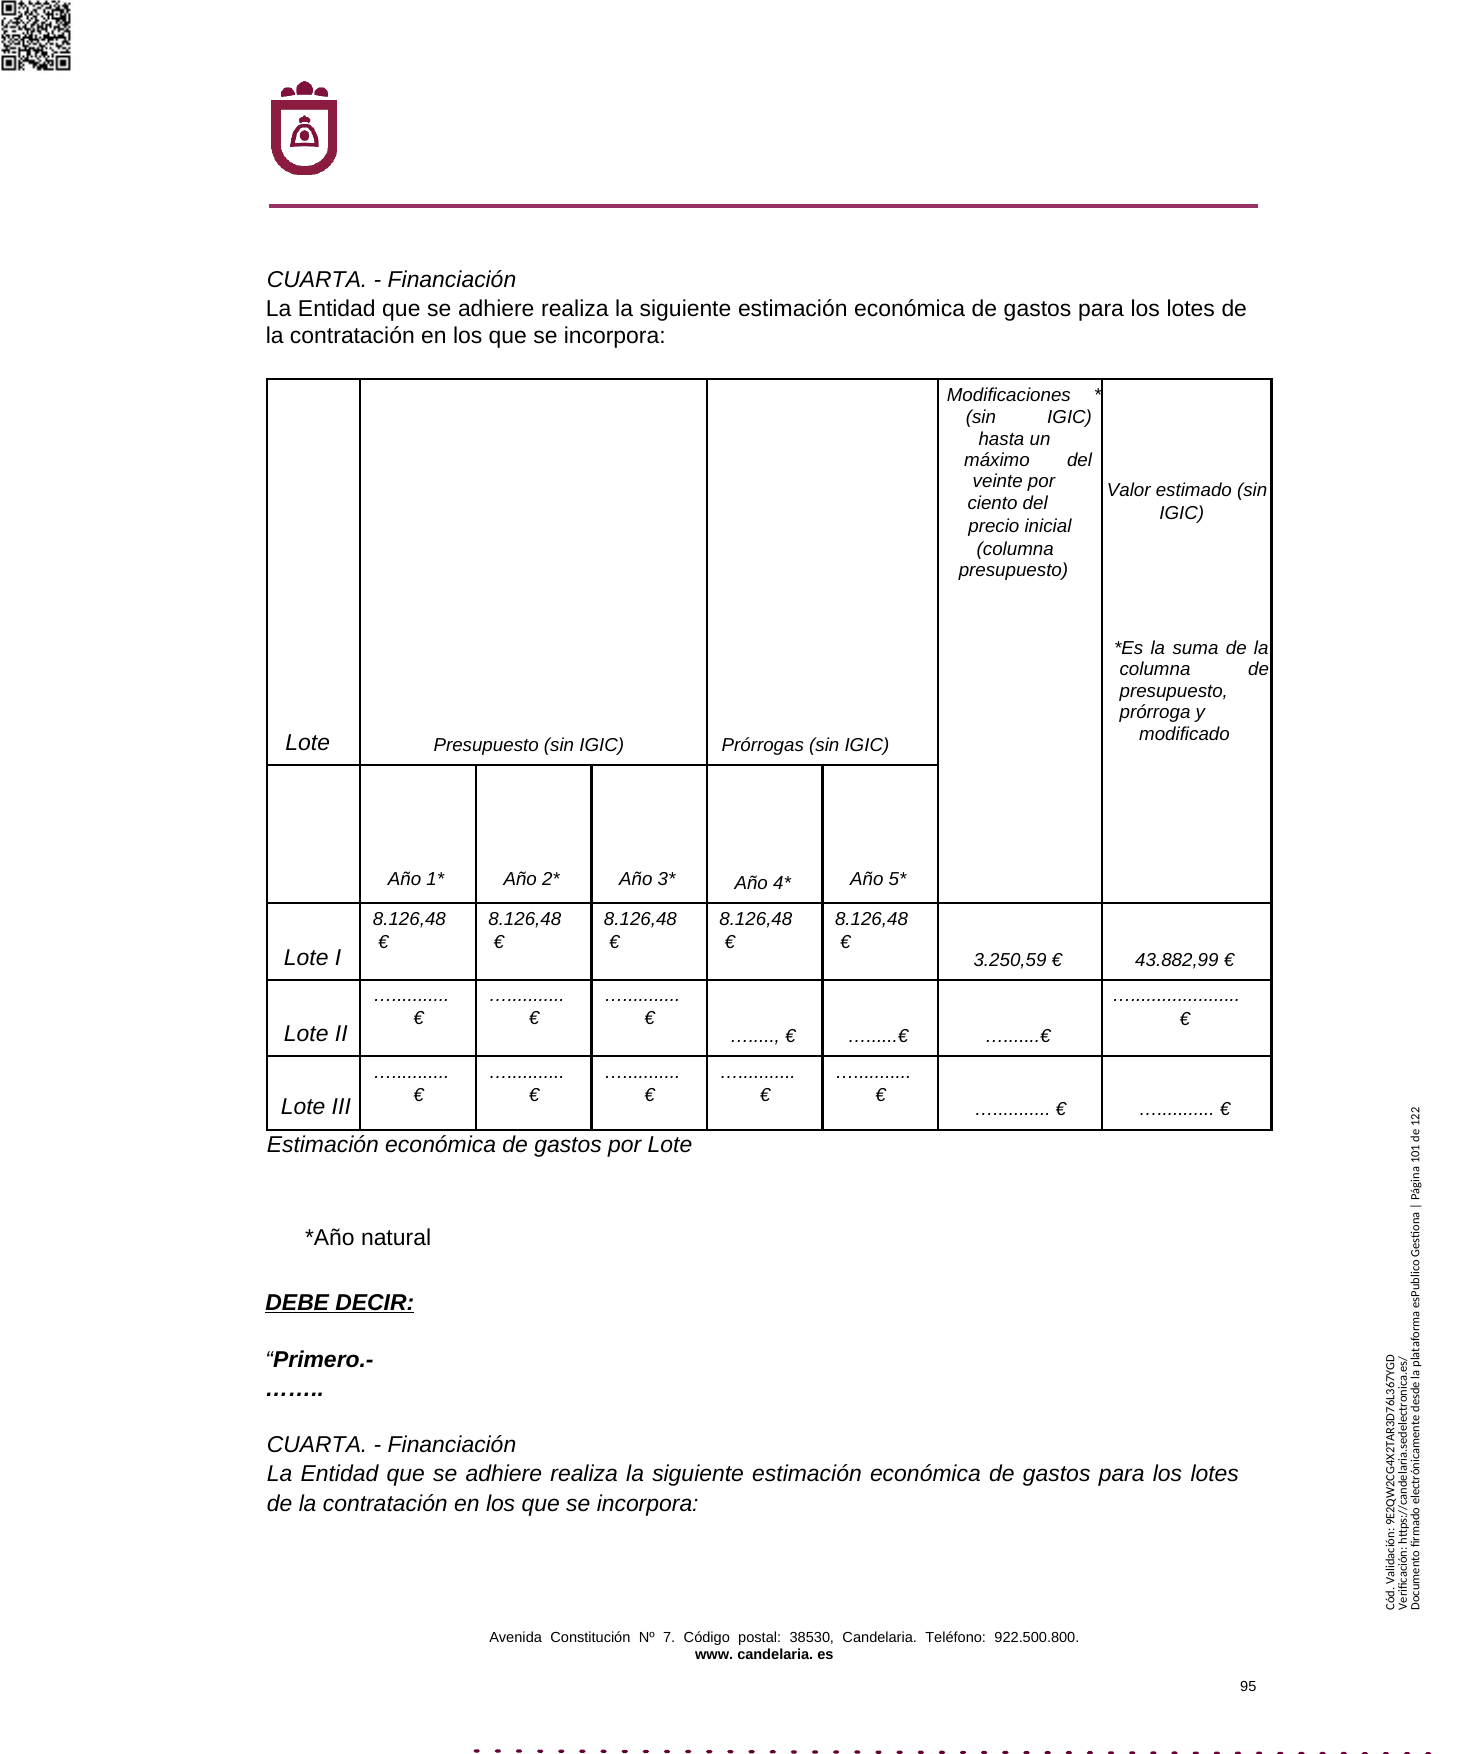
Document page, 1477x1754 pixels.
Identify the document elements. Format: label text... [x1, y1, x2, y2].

table_cell …........... € [593, 1057, 706, 1128]
table_cell 8.126,48 € [477, 904, 590, 979]
text CUARTA. - Financiación [267, 1431, 1263, 1457]
table_header Modificaciones (sin IGIC) hasta un máximo del veinte por ciento del precio inicial (columna presupuesto) [939, 380, 1094, 902]
text La Entidad que se adhiere realiza la siguiente estimación económica de gastos para los lotes de la contratación en los que se incorpora: [266, 295, 1248, 349]
table_cell Año 1* [361, 766, 475, 902]
table_cell 8.126,48 € [708, 904, 821, 979]
table_cell …........... € [939, 1057, 1094, 1128]
table_header Presupuesto (sin IGIC) [361, 380, 706, 764]
table_cell Año 4* [708, 766, 821, 902]
text La Entidad que se adhiere realiza la siguiente estimación económica de gastos para los lotes de la contratación en los que se incorpora: [267, 1460, 1243, 1516]
text Estimación económica de gastos por Lote [267, 1131, 1263, 1157]
table_header Lote [268, 380, 359, 764]
table_cell …....., € [708, 981, 821, 1055]
table_cell 3.250,59 € [939, 904, 1094, 979]
table_cell …........... € [361, 981, 475, 1055]
table_cell …........... € [361, 1057, 475, 1128]
table_header Prórrogas (sin IGIC) [708, 380, 937, 764]
table_cell 43.882,99 € [1103, 904, 1270, 979]
table_cell …........... € [824, 1057, 937, 1128]
table_cell …........... € [477, 981, 590, 1055]
table_cell [1094, 1057, 1101, 1128]
table_cell 8.126,48 € [361, 904, 475, 979]
table_cell 8.126,48 € [593, 904, 706, 979]
text CUARTA. - Financiación [267, 266, 1263, 292]
text *Año natural [305, 1224, 1263, 1250]
table_cell Lote I [268, 904, 359, 979]
table_cell …........... € [477, 1057, 590, 1128]
table_cell Lote III [268, 1057, 359, 1128]
table_cell Año 5* [824, 766, 937, 902]
table_cell …........... € [1103, 1057, 1270, 1128]
table_cell …......€ [824, 981, 937, 1055]
table_header Valor estimado (sin IGIC) *Es la suma de la columna de presupuesto, prórroga y modificado [1103, 380, 1270, 902]
table_cell [1094, 904, 1101, 979]
text “Primero.- …….. [265, 1346, 439, 1401]
table_cell Año 3* [593, 766, 706, 902]
table_cell ….......€ [939, 981, 1094, 1055]
table_cell …..................... € [1103, 981, 1270, 1055]
table_cell Año 2* [477, 766, 590, 902]
text DEBE DECIR: [265, 1289, 1331, 1315]
table_cell …........... € [593, 981, 706, 1055]
table_cell [268, 766, 359, 902]
table_cell Lote II [268, 981, 359, 1055]
table_header * [1094, 380, 1101, 902]
table_cell [1094, 981, 1101, 1055]
table_cell 8.126,48 € [824, 904, 937, 979]
table_cell …........... € [708, 1057, 821, 1128]
